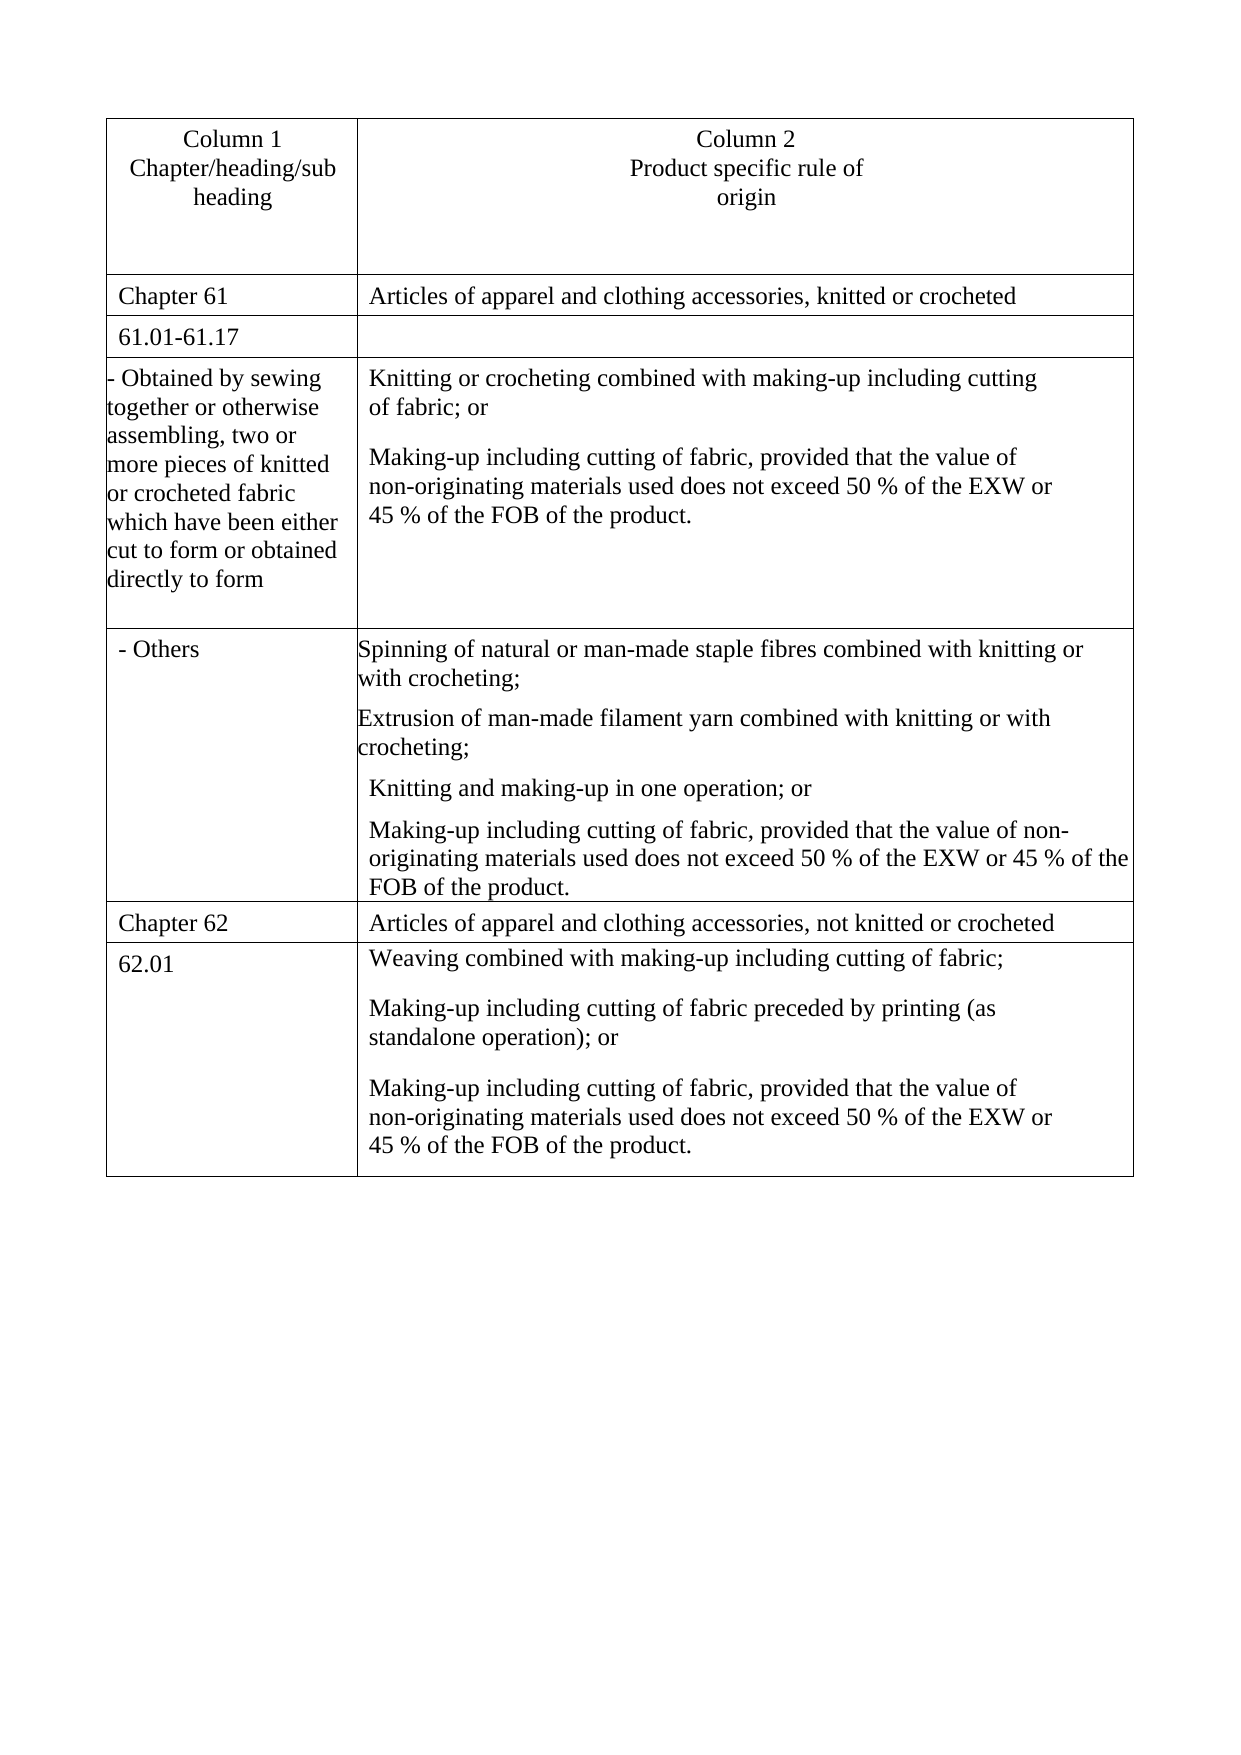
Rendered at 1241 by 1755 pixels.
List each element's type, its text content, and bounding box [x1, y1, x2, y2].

table_cell [358, 316, 1133, 357]
table_cell - Others [107, 629, 357, 901]
table_cell Articles of apparel and clothing accessories, not knitted or crocheted [358, 902, 1133, 942]
table_cell 61.01-61.17 [107, 316, 357, 357]
table_cell Chapter 62 [107, 902, 357, 942]
table_cell - Obtained by sewing together or otherwise assembling, two or more pieces of knitted or crocheted fabric which have been either cut to form or obtained directly to form [107, 358, 357, 628]
table_cell Weaving combined with making-up including cutting of fabric; Making-up including cutting of fabric preceded by printing (as standalone operation); or Making-up including cutting of fabric, provided that the value of non-originating materials used does not exceed 50 % of the EXW or 45 % of the FOB of the product. [358, 943, 1133, 1176]
table_header Column 1 Chapter/heading/subheading [107, 119, 357, 274]
table_cell 62.01 [107, 943, 357, 1176]
table_cell Articles of apparel and clothing accessories, knitted or crocheted [358, 275, 1133, 315]
table_cell Knitting or crocheting combined with making-up including cutting of fabric; or Making-up including cutting of fabric, provided that the value of non-originating materials used does not exceed 50 % of the EXW or 45 % of the FOB of the product. [358, 358, 1133, 628]
table_cell Chapter 61 [107, 275, 357, 315]
table_cell Spinning of natural or man-made staple fibres combined with knitting or with crocheting; Extrusion of man-made filament yarn combined with knitting or with crocheting; Knitting and making-up in one operation; or Making-up including cutting of fabric, provided that the value of non-originating materials used does not exceed 50 % of the EXW or 45 % of the FOB of the product. [358, 629, 1133, 901]
table_header Column 2 Product specific rule of origin [358, 119, 1133, 274]
